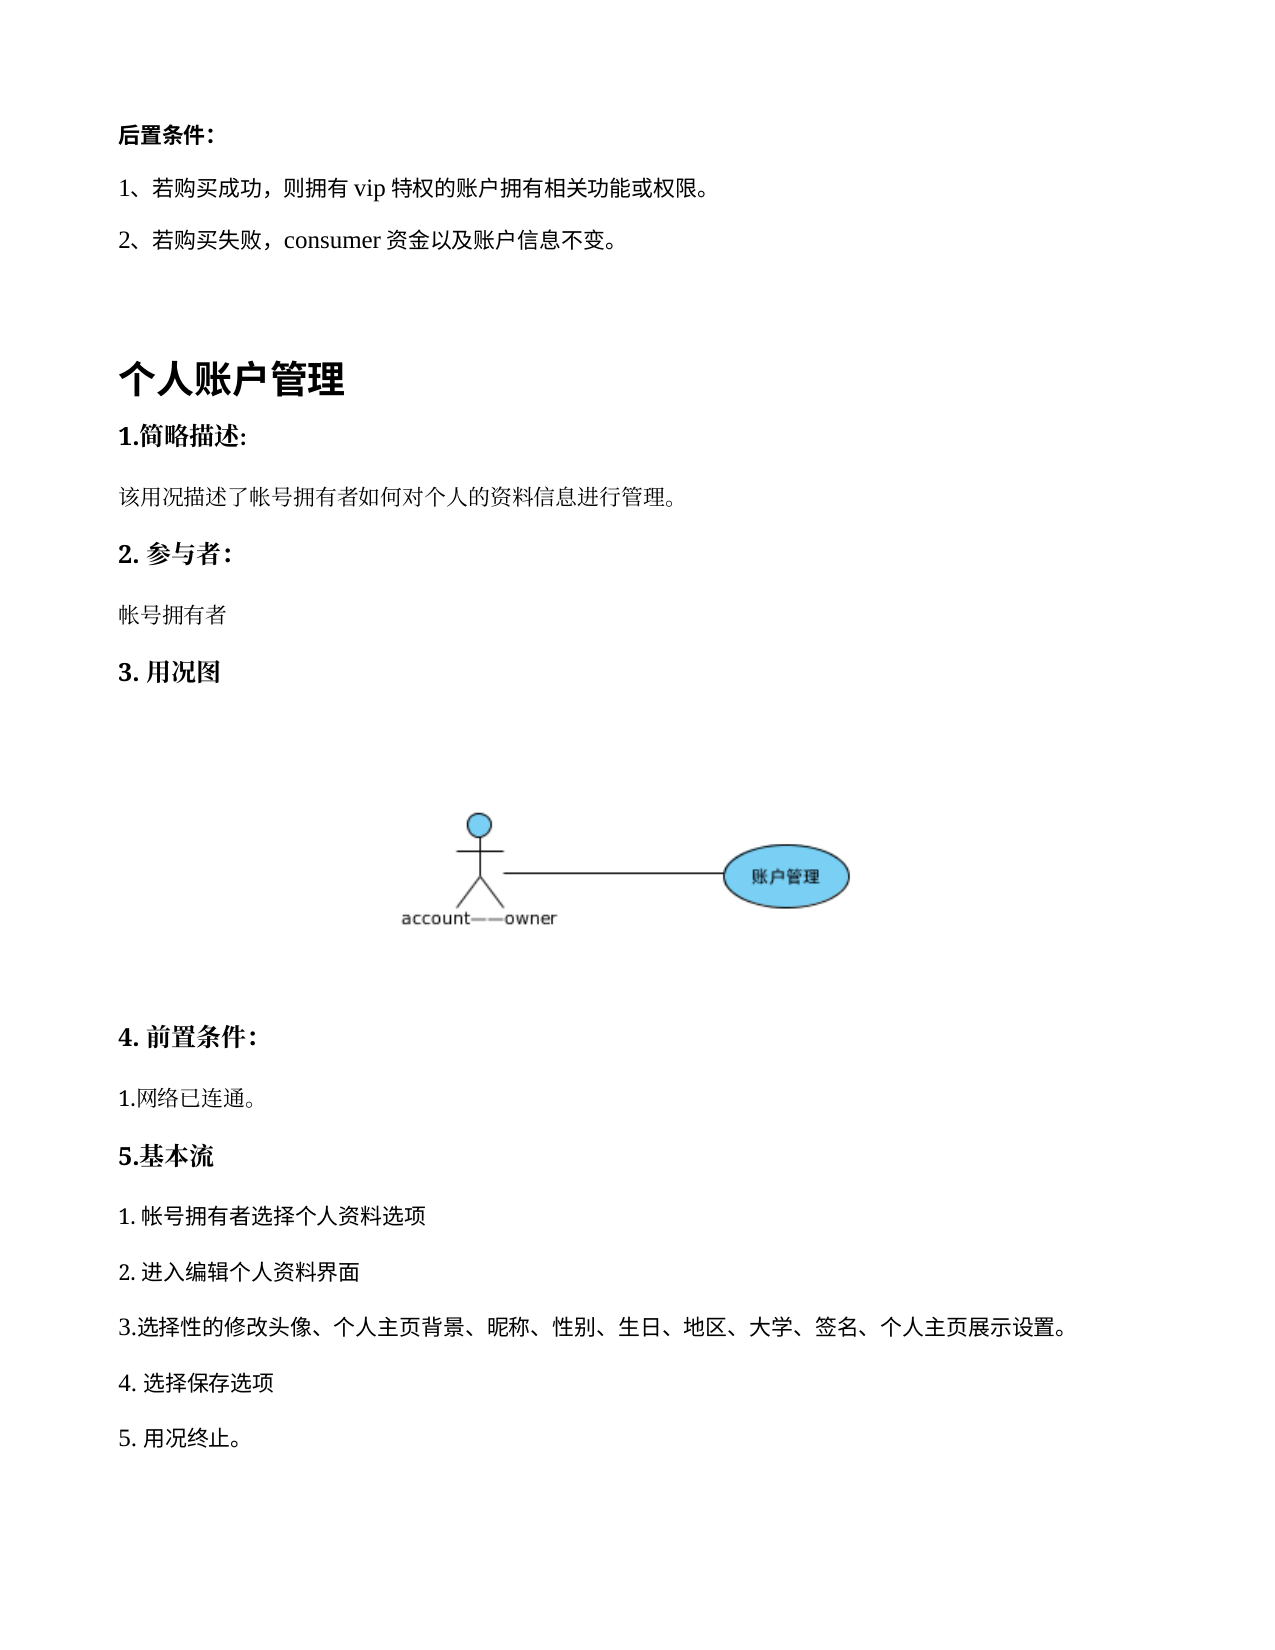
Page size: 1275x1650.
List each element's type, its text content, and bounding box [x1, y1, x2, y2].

text 2. 进入编辑个人资料界面 [118, 1255, 1157, 1287]
text 帐号拥有者 [118, 598, 1157, 629]
text 1.网络已连通。 [118, 1081, 1157, 1113]
text 1. 帐号拥有者选择个人资料选项 [118, 1199, 1157, 1231]
text 1、若购买成功，则拥有vip特权的账户拥有相关功能或权限。 [118, 171, 1157, 202]
subtitle 个人账户管理 [118, 350, 1157, 404]
text 3. 用况图 [118, 653, 1157, 689]
text 该用况描述了帐号拥有者如何对个人的资料信息进行管理。 [118, 480, 1157, 512]
text 5. 用况终止。 [118, 1421, 1157, 1453]
text 3.选择性的修改头像、个人主页背景、昵称、性别、生日、地区、大学、签名、个人主页展示设置。 [118, 1310, 1157, 1342]
text 4. 前置条件： [118, 1018, 1157, 1054]
picture [239, 716, 1036, 1006]
text 2、若购买失败，consumer资金以及账户信息不变。 [118, 223, 1157, 255]
text 1.简略描述: [118, 417, 1157, 453]
text 2. 参与者： [118, 535, 1157, 571]
text 后置条件： [118, 118, 1157, 150]
text 4. 选择保存选项 [118, 1366, 1157, 1397]
text 5.基本流 [118, 1136, 1157, 1172]
